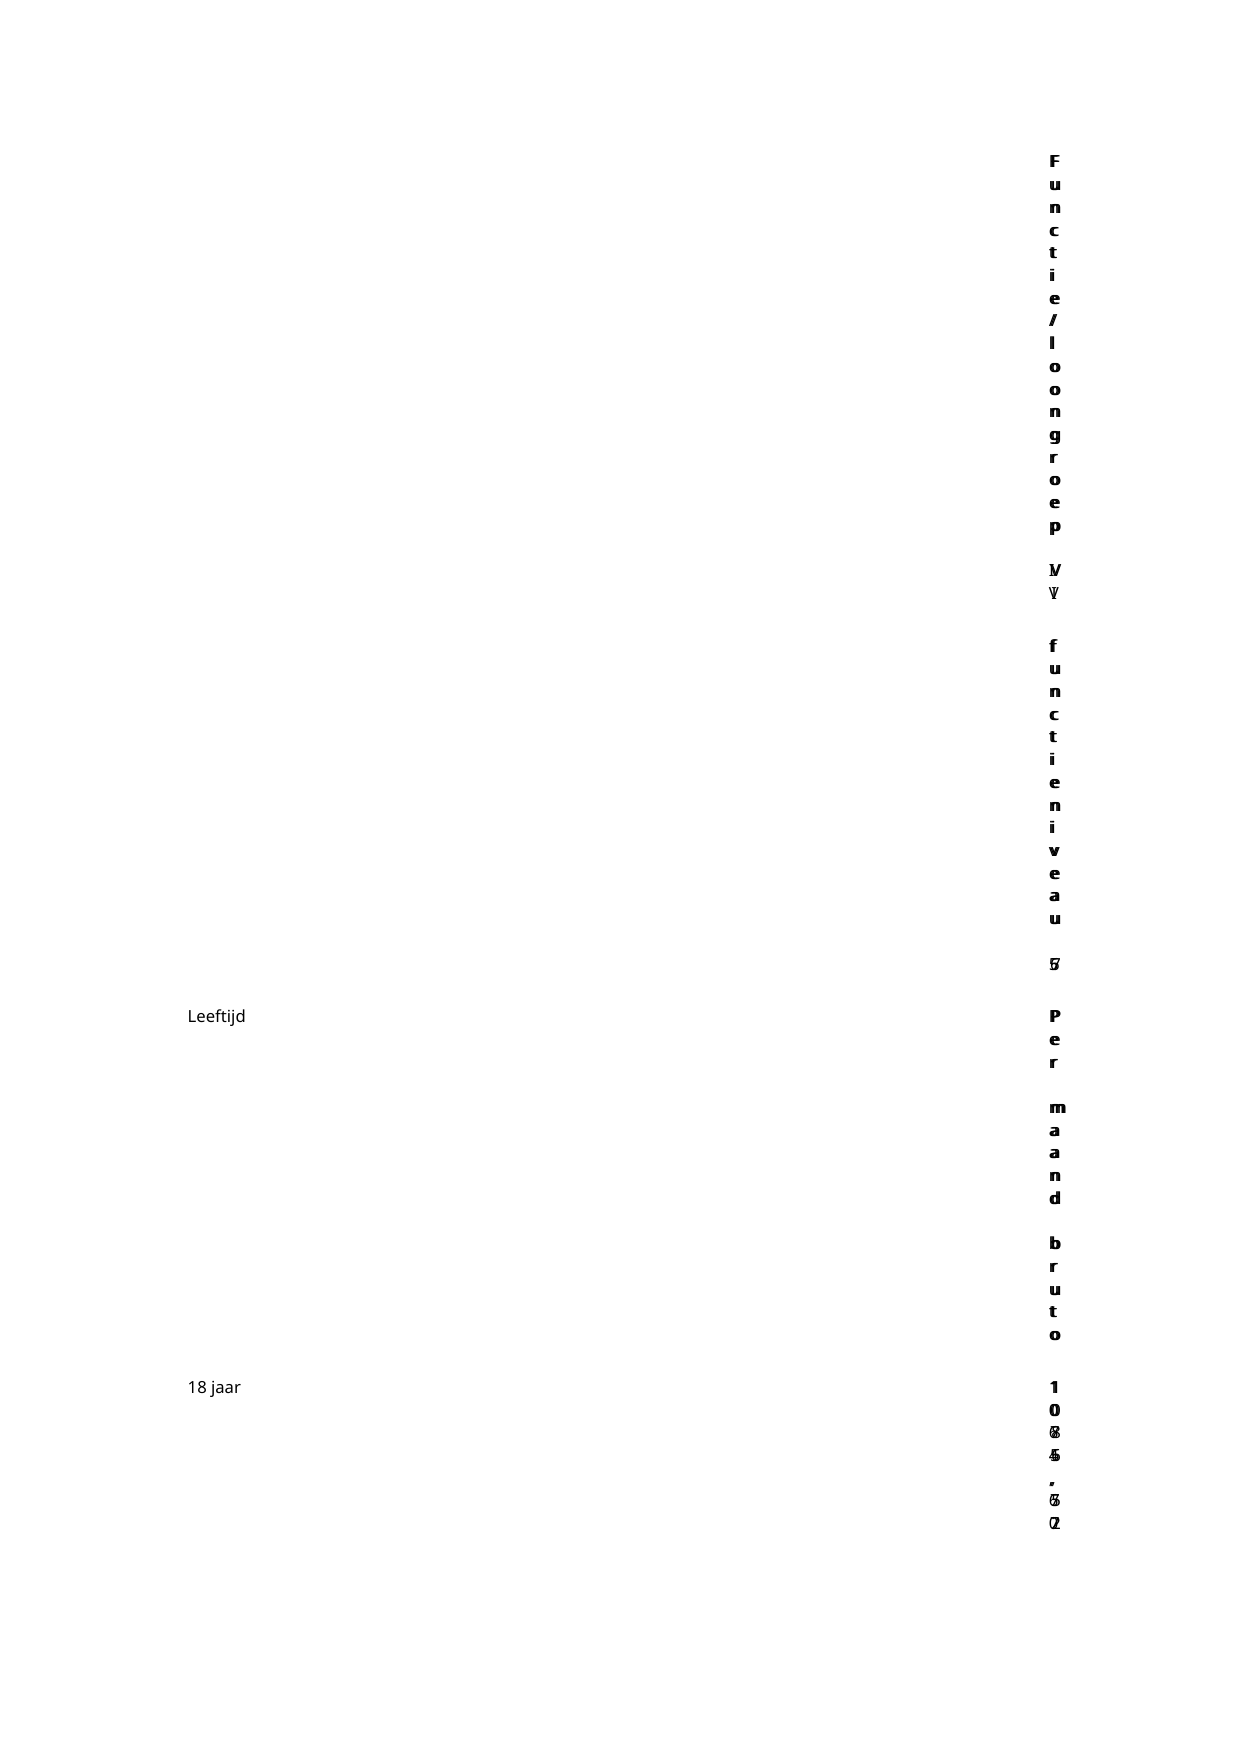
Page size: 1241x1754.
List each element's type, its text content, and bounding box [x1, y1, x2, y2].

table_cell [188, 1564, 1048, 1604]
table_cell 18 jaar [188, 1375, 1048, 1564]
table_cell Leeftijd [188, 1005, 1048, 1375]
table_header [188, 150, 1048, 1005]
